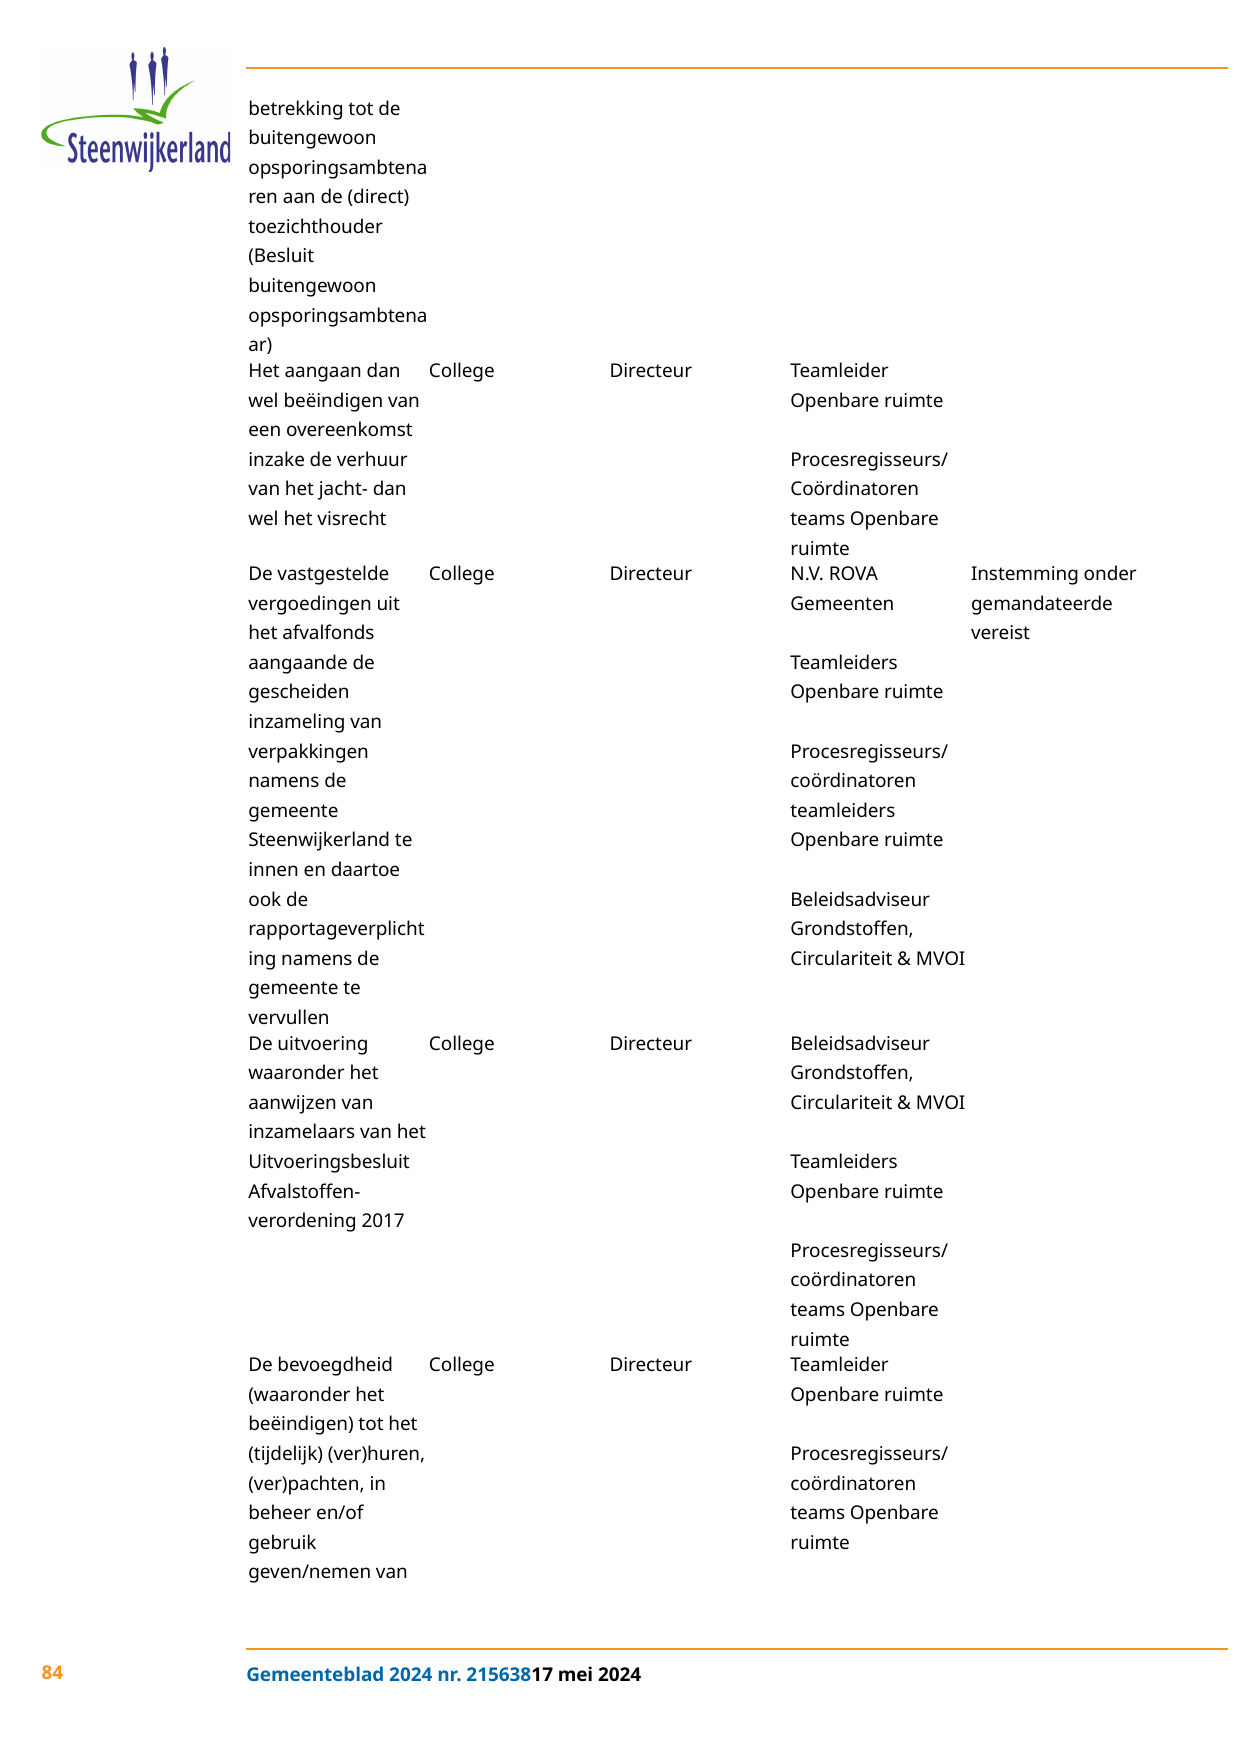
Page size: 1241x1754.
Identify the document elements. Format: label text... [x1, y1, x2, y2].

table_cell betrekking tot de buitengewoon opsporingsambtenaren aan de (direct) toezichthouder (Besluit buitengewoon opsporingsambtenaar) [248, 95, 429, 357]
table_cell De bevoegdheid (waaronder het beëindigen) tot het (tijdelijk) (ver)huren, (ver)pachten, in beheer en/of gebruik geven/nemen van [248, 1351, 429, 1584]
table_cell Instemming onder gemandateerde vereist [971, 560, 1152, 1030]
table_cell [790, 95, 971, 357]
table_cell [971, 357, 1152, 560]
table_cell Directeur [609, 1030, 790, 1351]
table_cell College [429, 357, 609, 560]
table_cell Directeur [609, 1351, 790, 1584]
picture [41, 47, 231, 172]
table_cell [971, 95, 1152, 357]
table_cell [429, 95, 609, 357]
table_cell N.V. ROVA Gemeenten Teamleiders Openbare ruimte Procesregisseurs/ coördinatoren teamleiders Openbare ruimte Beleidsadviseur Grondstoffen, Circulariteit & MVOI [790, 560, 971, 1030]
table_cell Beleidsadviseur Grondstoffen, Circulariteit & MVOI Teamleiders Openbare ruimte Procesregisseurs/ coördinatoren teams Openbare ruimte [790, 1030, 971, 1351]
table_cell Directeur [609, 357, 790, 560]
table_cell Teamleider Openbare ruimte Procesregisseurs/ coördinatoren teams Openbare ruimte [790, 1351, 971, 1584]
table_cell Directeur [609, 560, 790, 1030]
table_cell Teamleider Openbare ruimte Procesregisseurs/ Coördinatoren teams Openbare ruimte [790, 357, 971, 560]
table_cell [971, 1351, 1152, 1584]
table_cell [609, 95, 790, 357]
table_cell College [429, 1351, 609, 1584]
table_cell De uitvoering waaronder het aanwijzen van inzamelaars van het Uitvoeringsbesluit Afvalstoffen-verordening 2017 [248, 1030, 429, 1351]
table_cell De vastgestelde vergoedingen uit het afvalfonds aangaande de gescheiden inzameling van verpakkingen namens de gemeente Steenwijkerland te innen en daartoe ook de rapportageverplichting namens de gemeente te vervullen [248, 560, 429, 1030]
table_cell [971, 1030, 1152, 1351]
table_cell College [429, 1030, 609, 1351]
table_cell College [429, 560, 609, 1030]
table_cell Het aangaan dan wel beëindigen van een overeenkomst inzake de verhuur van het jacht- dan wel het visrecht [248, 357, 429, 560]
